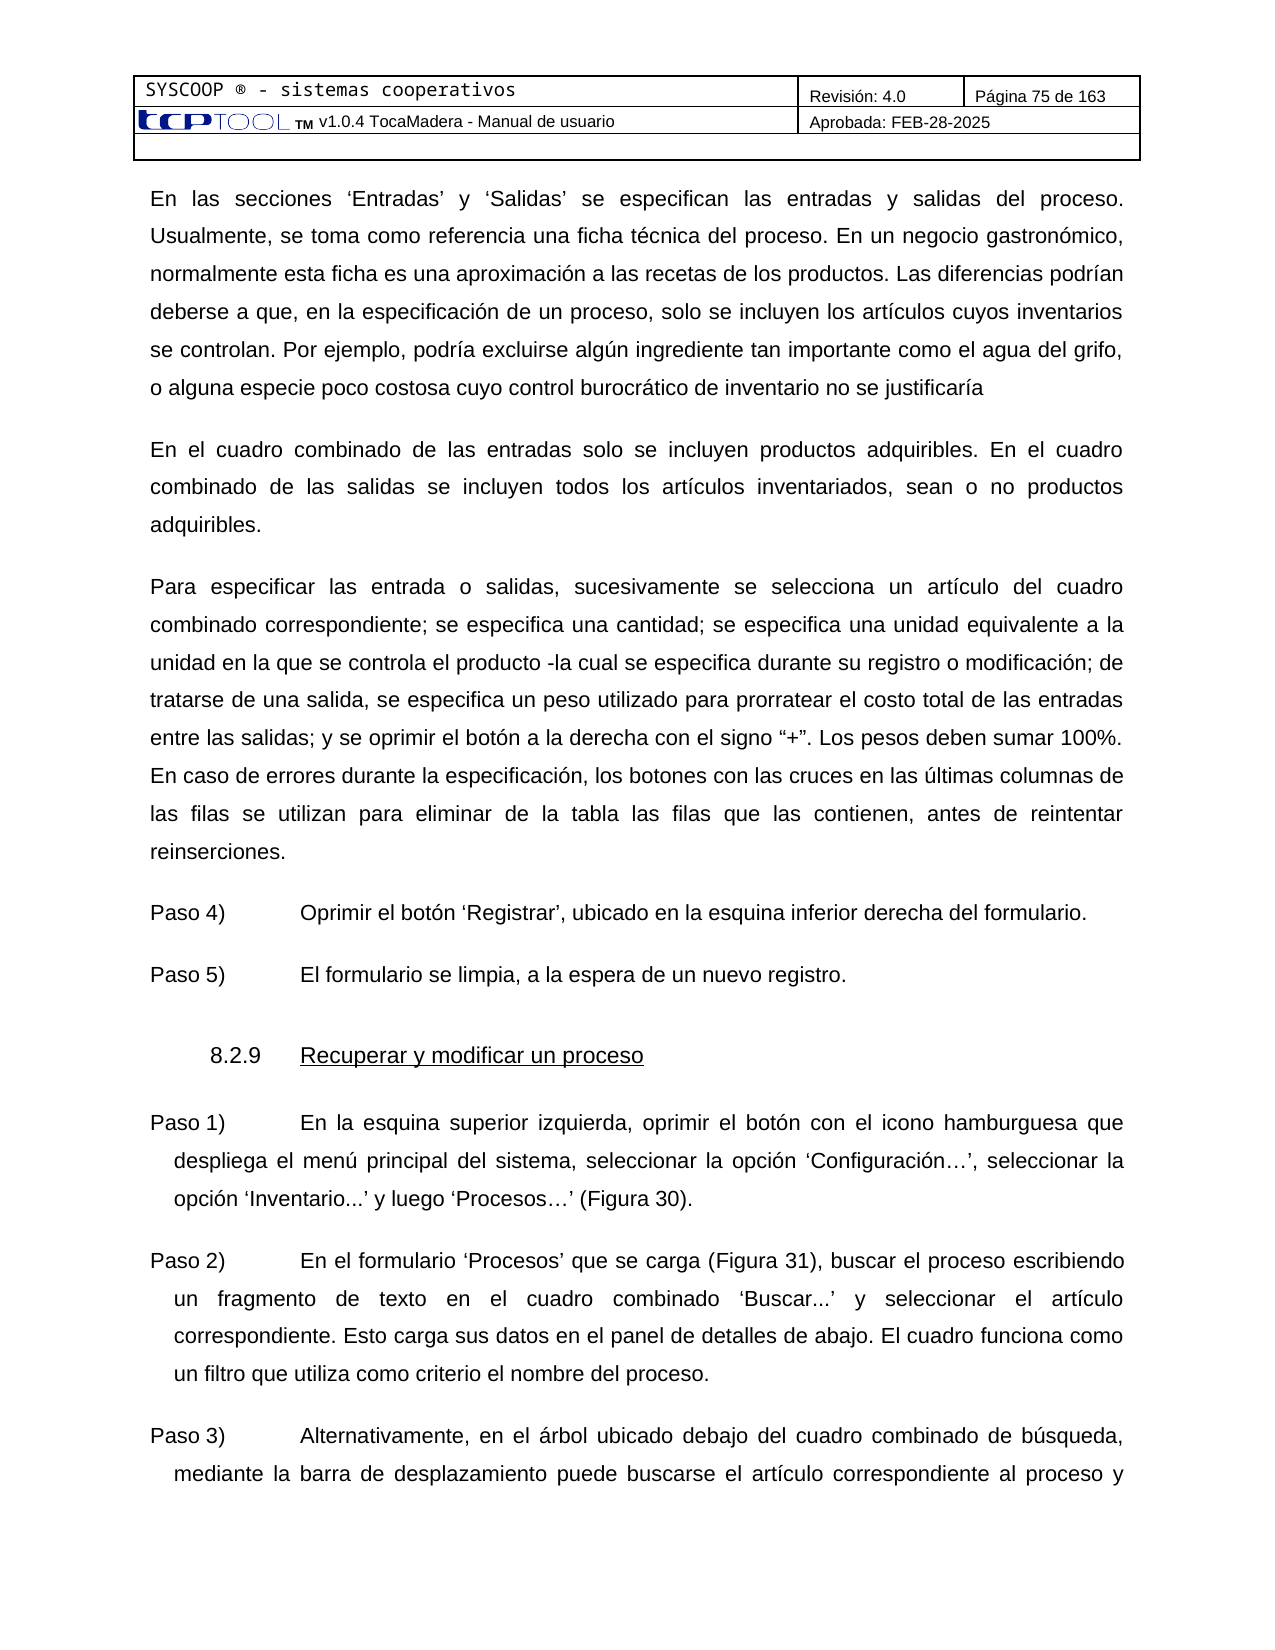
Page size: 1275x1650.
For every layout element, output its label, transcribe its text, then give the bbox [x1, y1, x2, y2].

subtitle Recuperar y modificar un proceso [210, 1042, 1125, 1068]
text En el cuadro combinado de las entradas solo se incluyen productos adquiribles. En el cuadro combinado de las salidas se incluyen todos los artículos inventariados, sean o no productos adquiribles. [150, 436, 1125, 537]
list Alternativamente, en el árbol ubicado debajo del cuadro combinado de búsqueda, mediante la barra de desplazamiento puede buscarse el artículo correspondiente al proceso y [150, 1423, 1125, 1486]
list En la esquina superior izquierda, oprimir el botón con el icono hamburguesa que despliega el menú principal del sistema, seleccionar la opción ‘Configuración…’, seleccionar la opción ‘Inventario...’ y luego ‘Procesos…’ (Figura 30). [150, 1110, 1125, 1211]
list El formulario se limpia, a la espera de un nuevo registro. [150, 962, 1125, 987]
text En las secciones ‘Entradas’ y ‘Salidas’ se especifican las entradas y salidas del proceso. Usualmente, se toma como referencia una ficha técnica del proceso. En un negocio gastronómico, normalmente esta ficha es una aproximación a las recetas de los productos. Las diferencias podrían deberse a que, en la especificación de un proceso, solo se incluyen los artículos cuyos inventarios se controlan. Por ejemplo, podría excluirse algún ingrediente tan importante como el agua del grifo, o alguna especie poco costosa cuyo control burocrático de inventario no se justificaría [150, 186, 1125, 400]
text Para especificar las entrada o salidas, sucesivamente se selecciona un artículo del cuadro combinado correspondiente; se especifica una cantidad; se especifica una unidad equivalente a la unidad en la que se controla el producto -la cual se especifica durante su registro o modificación; de tratarse de una salida, se especifica un peso utilizado para prorratear el costo total de las entradas entre las salidas; y se oprimir el botón a la derecha con el signo “+”. Los pesos deben sumar 100%. En caso de errores durante la especificación, los botones con las cruces en las últimas columnas de las filas se utilizan para eliminar de la tabla las filas que las contienen, antes de reintentar reinserciones. [150, 574, 1125, 864]
list Oprimir el botón ‘Registrar’, ubicado en la esquina inferior derecha del formulario. [150, 900, 1125, 926]
list En el formulario ‘Procesos’ que se carga (Figura 31), buscar el proceso escribiendo un fragmento de texto en el cuadro combinado ‘Buscar...’ y seleccionar el artículo correspondiente. Esto carga sus datos en el panel de detalles de abajo. El cuadro funciona como un filtro que utiliza como criterio el nombre del proceso. [150, 1248, 1125, 1386]
picture [138, 110, 290, 130]
